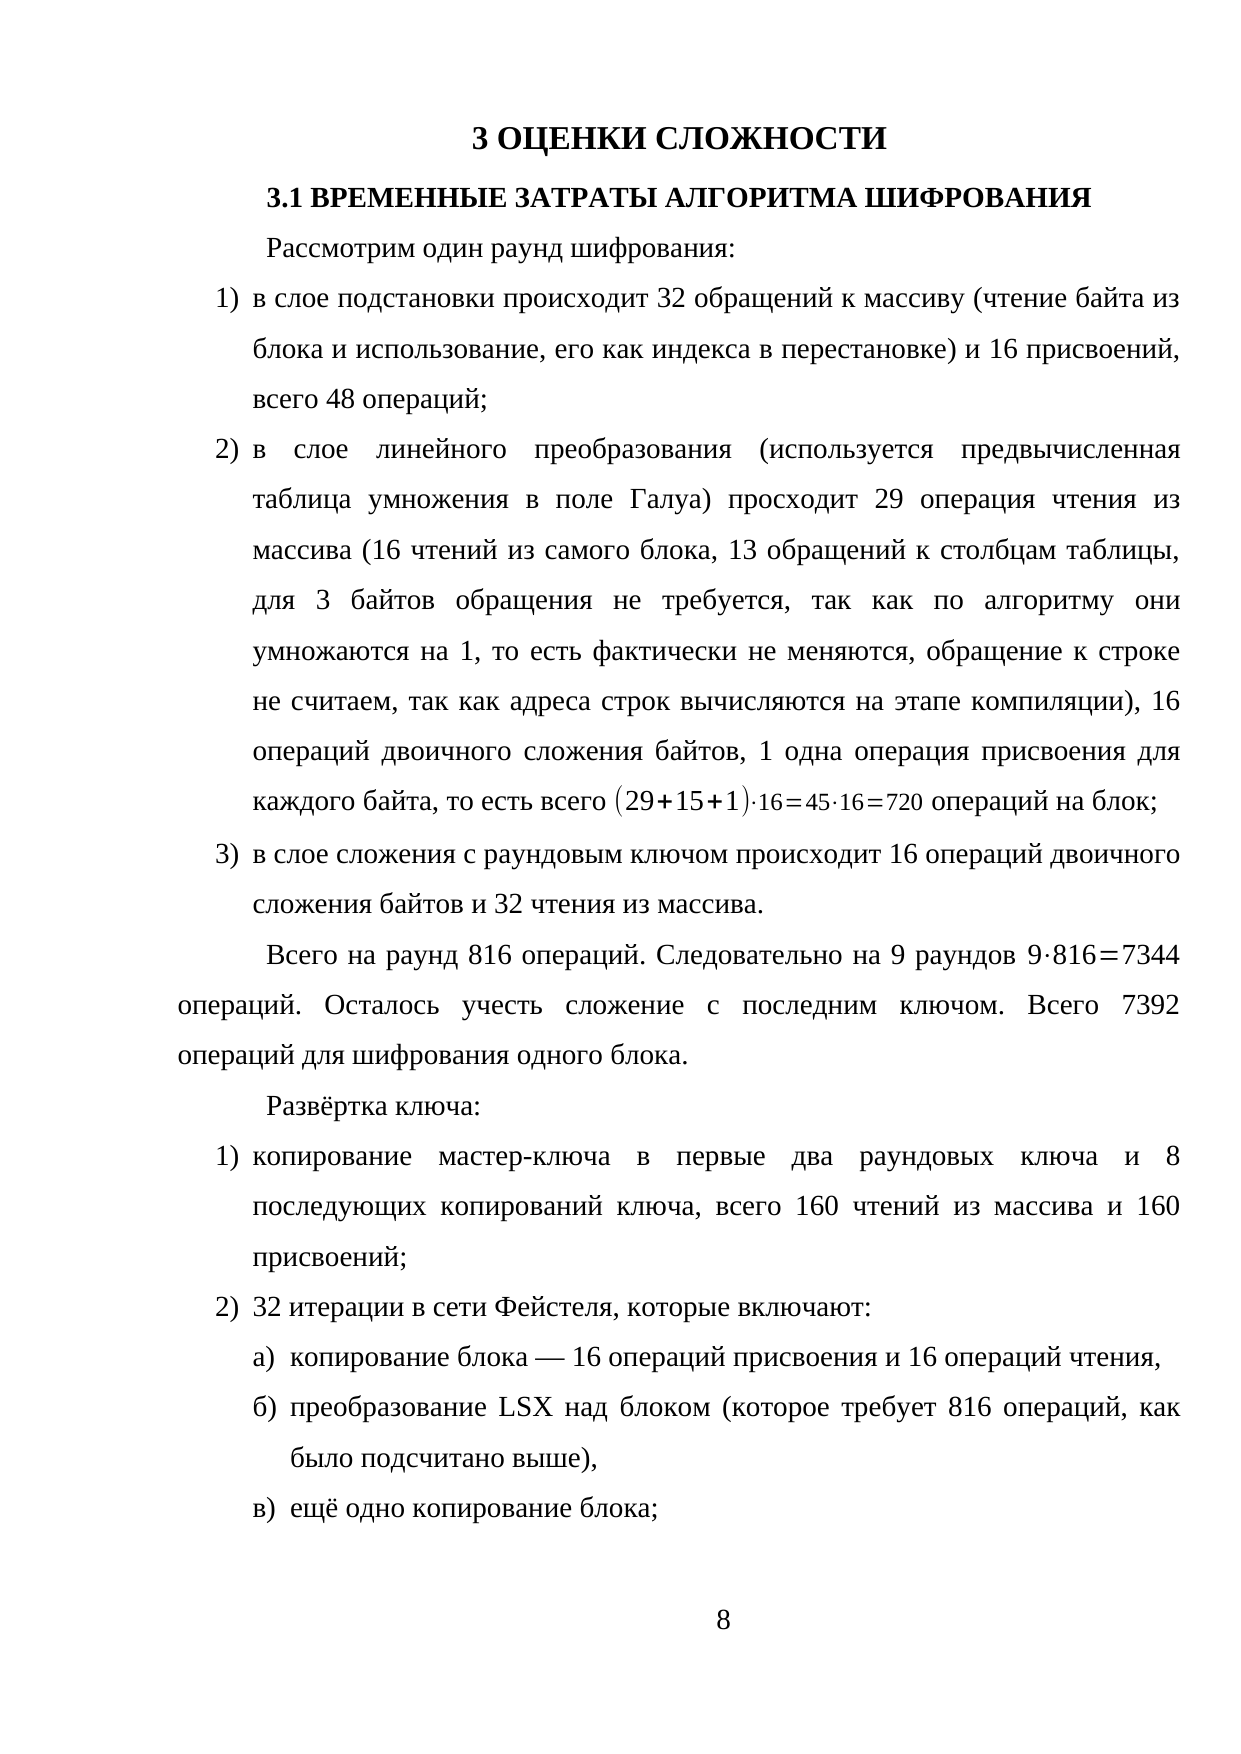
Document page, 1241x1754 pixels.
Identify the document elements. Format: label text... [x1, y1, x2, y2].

text Всего на раунд 816 операций. Следовательно на 9 раундов операций. Осталось учесть сложение с последним ключом. Всего 7392 операций для шифрования одного блока. [177, 937, 1181, 1071]
list преобразование LSX над блоком (которое требует 816 операций, как было подсчитано выше), [252, 1389, 1181, 1473]
list копирование мастер-ключа в первые два раундовых ключа и 8 последующих копирований ключа, всего 160 чтений из массива и 160 присвоений; [215, 1138, 1181, 1272]
subtitle 3 ОЦЕНКИ СЛОЖНОСТИ [177, 118, 1181, 156]
list в слое сложения с раундовым ключом происходит 16 операций двоичного сложения байтов и 32 чтения из массива. [215, 836, 1181, 920]
text Развёртка ключа: [177, 1088, 1181, 1121]
list в слое линейного преобразования (используется предвычисленная таблица умножения в поле Галуа) просходит 29 операция чтения из массива (16 чтений из самого блока, 13 обращений к столбцам таблицы, для 3 байтов обращения не требуется, так как по алгоритму они умножаются на 1, то есть фактически не меняются, обращение к строке не считаем, так как адреса строк вычисляются на этапе компиляции), 16 операций двоичного сложения байтов, 1 одна операция присвоения для каждого байта, то есть всего операций на блок; [215, 431, 1181, 819]
list копирование блока — 16 операций присвоения и 16 операций чтения, [252, 1339, 1181, 1373]
list ещё одно копирование блока; [252, 1490, 1181, 1524]
list 32 итерации в сети Фейстеля, которые включают: [215, 1289, 1181, 1322]
subtitle 3.1 ВРЕМЕННЫЕ ЗАТРАТЫ АЛГОРИТМА ШИФРОВАНИЯ [177, 180, 1181, 213]
text Рассмотрим один раунд шифрования: [177, 230, 1181, 264]
list в слое подстановки происходит 32 обращений к массиву (чтение байта из блока и использование, его как индекса в перестановке) и 16 присвоений, всего 48 операций; [215, 280, 1181, 414]
